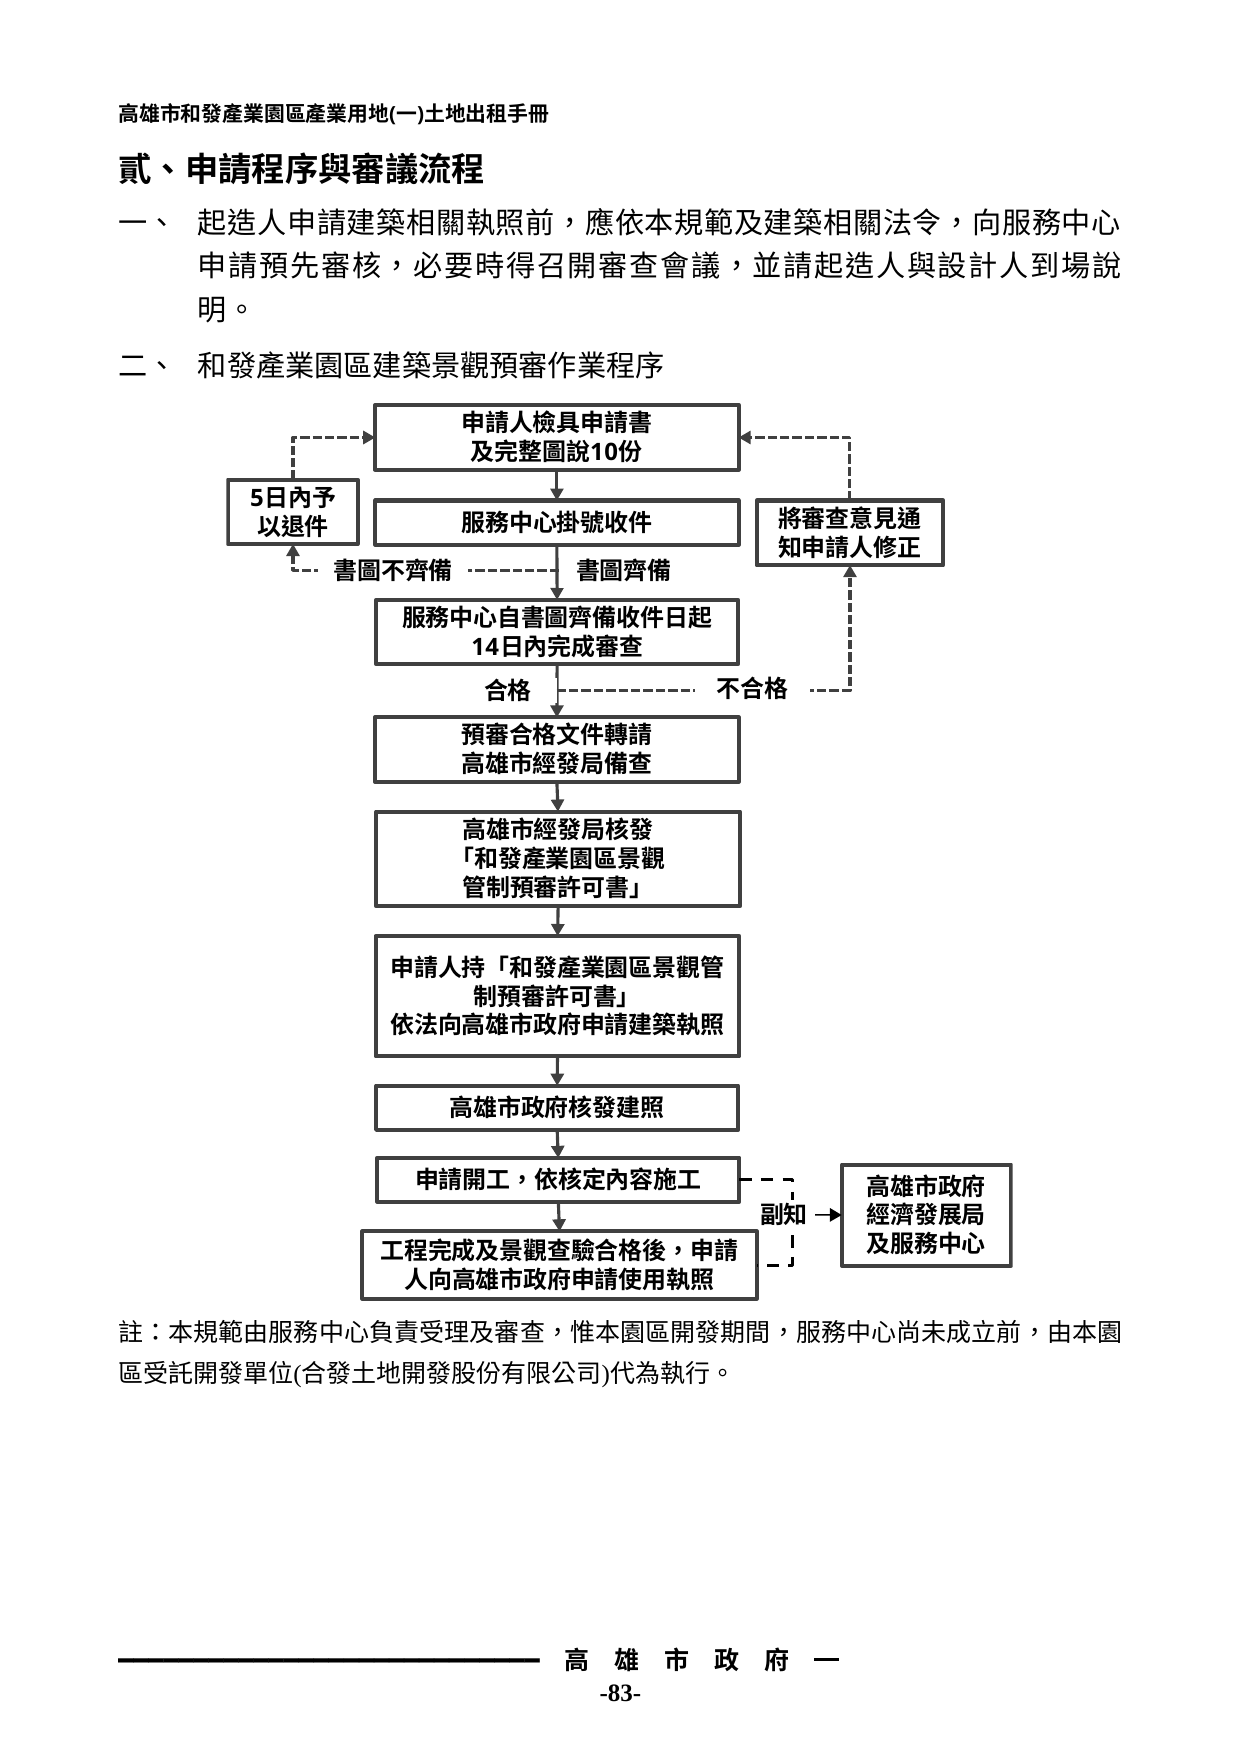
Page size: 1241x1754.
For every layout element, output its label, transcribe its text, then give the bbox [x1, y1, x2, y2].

text 貳、申請程序與審議流程 [118, 148, 1122, 189]
subtitle 起造人申請建築相關執照前，應依本規範及建築相關法令，向服務中心申請預先審核，必要時得召開審查會議，並請起造人與設計人到場說明。 [118, 202, 1122, 329]
text 註：本規範由服務中心負責受理及審查，惟本園區開發期間，服務中心尚未成立前，由本園區受託開發單位(合發土地開發股份有限公司)代為執行。 [118, 1308, 1122, 1391]
subtitle 和發產業園區建築景觀預審作業程序 [118, 345, 1122, 385]
